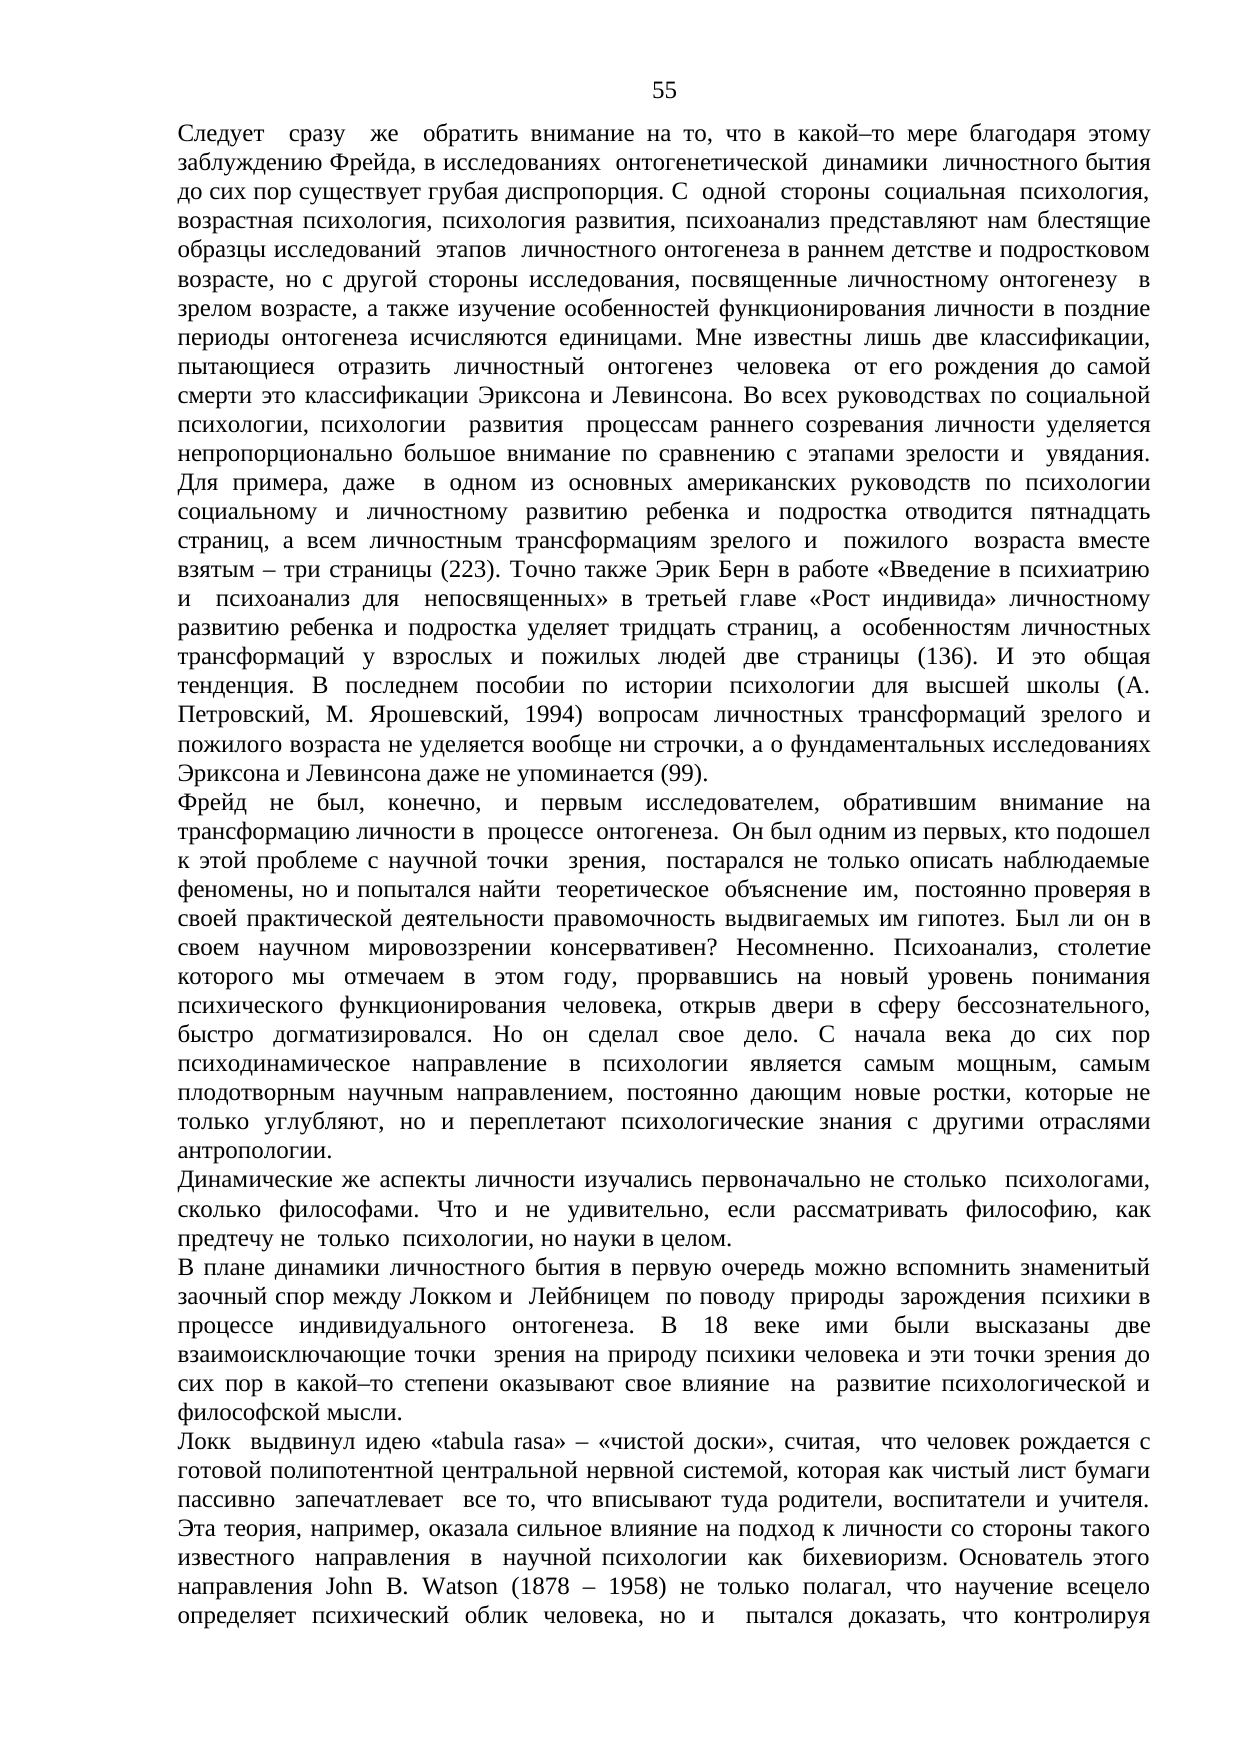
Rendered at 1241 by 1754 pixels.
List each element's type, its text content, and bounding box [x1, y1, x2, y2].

text Фрейд не был, конечно, и первым исследователем, обратившим внимание на трансформацию личности в процессе онтогенеза. Он был одним из первых, кто подошел к этой проблеме с научной точки зрения, постарался не только описать наблюдаемые феномены, но и попытался найти теоретическое объяснение им, постоянно проверяя в своей практической деятельности правомочность выдвигаемых им гипотез. Был ли он в своем научном мировоззрении консервативен? Несомненно. Психоанализ, столетие которого мы отмечаем в этом году, прорвавшись на новый уровень понимания психического функционирования человека, открыв двери в сферу бессознательного, быстро догматизировался. Но он сделал свое дело. С начала века до сих пор психодинамическое направление в психологии является самым мощным, самым плодотворным научным направлением, постоянно дающим новые ростки, которые не только углубляют, но и переплетают психологические знания с другими отраслями антропологии. [177, 787, 1152, 1164]
text Следует сразу же обратить внимание на то, что в какой–то мере благодаря этому заблуждению Фрейда, в исследованиях онтогенетической динамики личностного бытия до сих пор существует грубая диспропорция. С одной стороны социальная психология, возрастная психология, психология развития, психоанализ представляют нам блестящие образцы исследований этапов личностного онтогенеза в раннем детстве и подростковом возрасте, но с другой стороны исследования, посвященные личностному онтогенезу в зрелом возрасте, а также изучение особенностей функционирования личности в поздние периоды онтогенеза исчисляются единицами. Мне известны лишь две классификации, пытающиеся отразить личностный онтогенез человека от его рождения до самой смерти это классификации Эриксона и Левинсона. Во всех руководствах по социальной психологии, психологии развития процессам раннего созревания личности уделяется непропорционально большое внимание по сравнению с этапами зрелости и увядания. Для примера, даже в одном из основных американских руководств по психологии социальному и личностному развитию ребенка и подростка отводится пятнадцать страниц, а всем личностным трансформациям зрелого и пожилого возраста вместе взятым – три страницы (223). Точно также Эрик Берн в работе «Введение в психиатрию и психоанализ для непосвященных» в третьей главе «Рост индивида» личностному развитию ребенка и подростка уделяет тридцать страниц, а особенностям личностных трансформаций у взрослых и пожилых людей две страницы (136). И это общая тенденция. В последнем пособии по истории психологии для высшей школы (А. Петровский, М. Ярошевский, 1994) вопросам личностных трансформаций зрелого и пожилого возраста не уделяется вообще ни строчки, а о фундаментальных исследованиях Эриксона и Левинсона даже не упоминается (99). [177, 118, 1152, 787]
text Локк выдвинул идею «tabula rasa» – «чистой доски», считая, что человек рождается с готовой полипотентной центральной нервной системой, которая как чистый лист бумаги пассивно запечатлевает все то, что вписывают туда родители, воспитатели и учителя. Эта теория, например, оказала сильное влияние на подход к личности со стороны такого известного направления в научной психологии как бихевиоризм. Основатель этого направления John B. Watson (1878 – 1958) не только полагал, что научение всецело определяет психический облик человека, но и пытался доказать, что контролируя [177, 1426, 1152, 1629]
text В плане динамики личностного бытия в первую очередь можно вспомнить знаменитый заочный спор между Локком и Лейбницем по поводу природы зарождения психики в процессе индивидуального онтогенеза. В 18 веке ими были высказаны две взаимоисключающие точки зрения на природу психики человека и эти точки зрения до сих пор в какой–то степени оказывают свое влияние на развитие психологической и философской мысли. [177, 1252, 1152, 1426]
text Динамические же аспекты личности изучались первоначально не столько психологами, сколько философами. Что и не удивительно, если рассматривать философию, как предтечу не только психологии, но науки в целом. [177, 1164, 1152, 1252]
